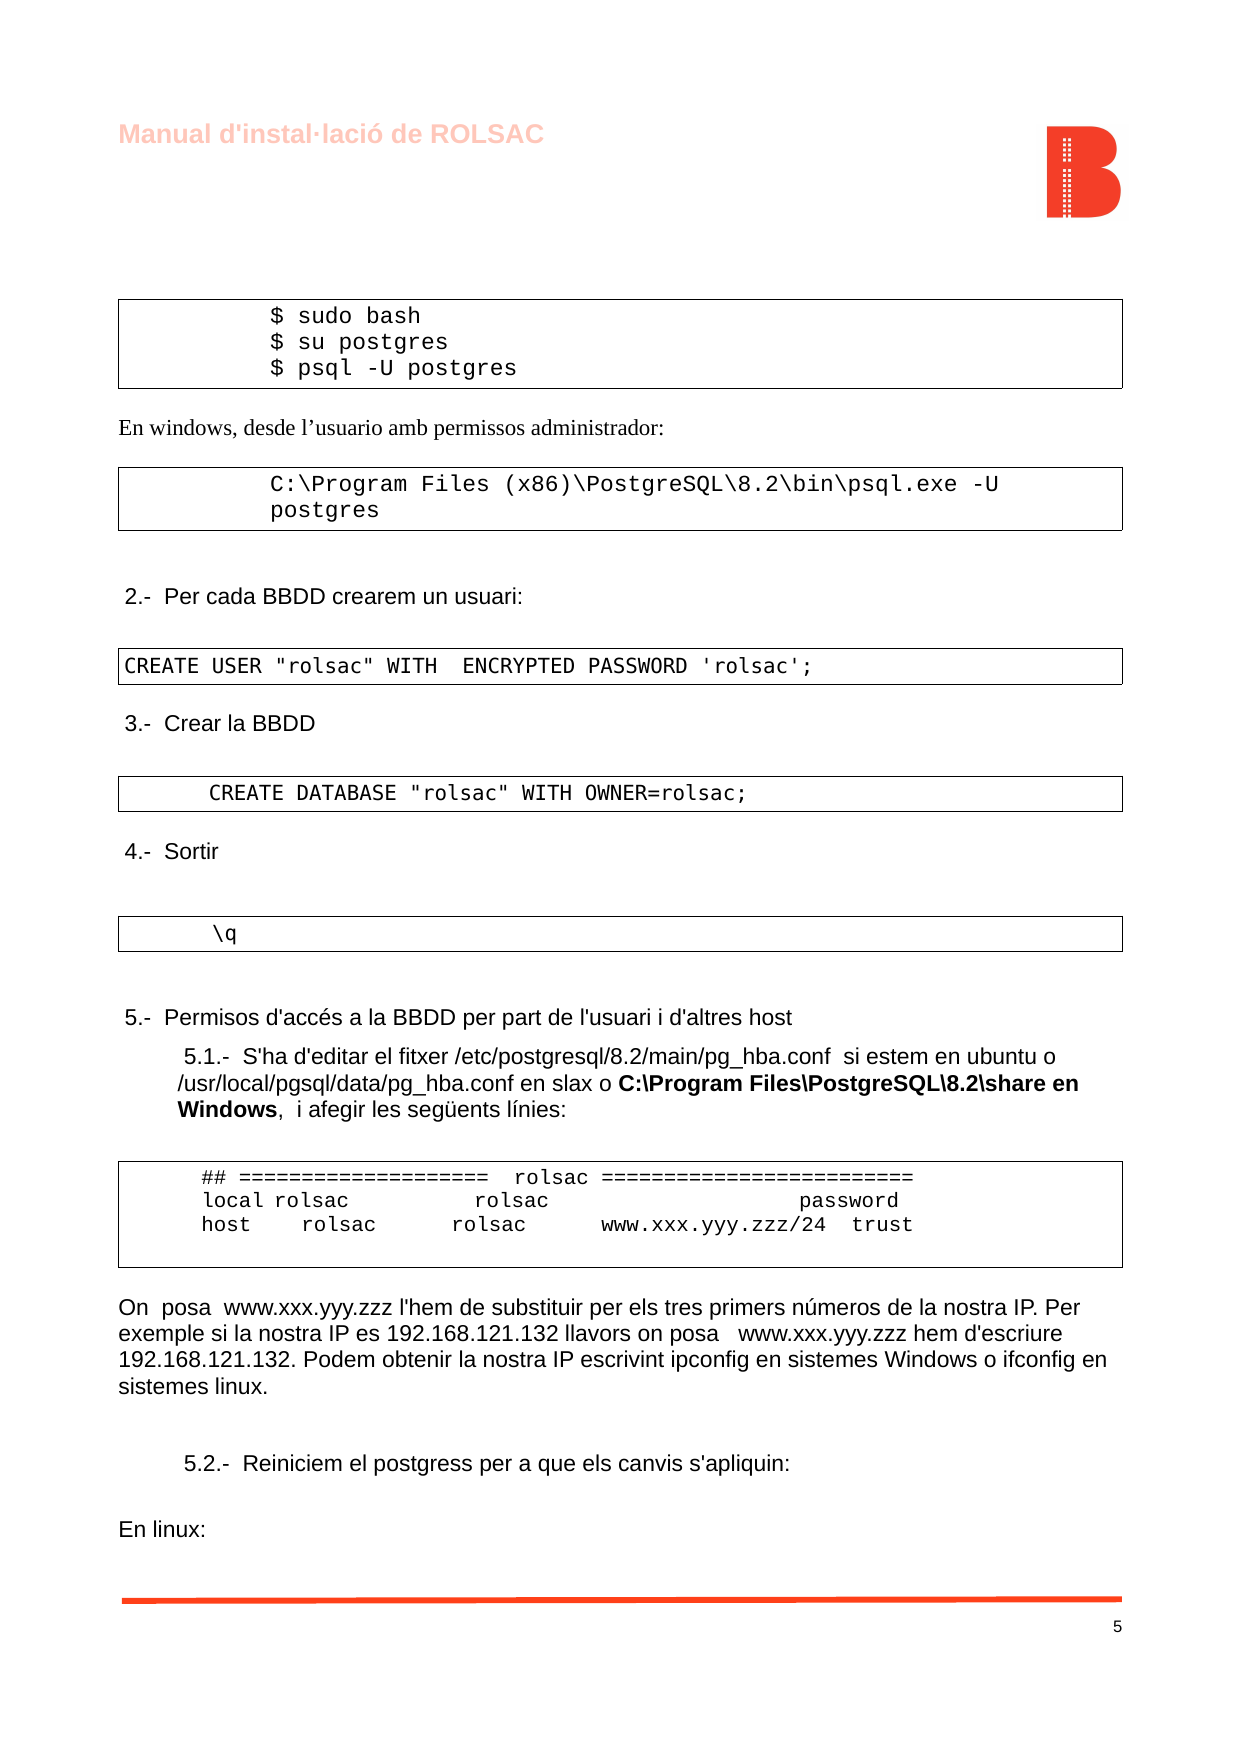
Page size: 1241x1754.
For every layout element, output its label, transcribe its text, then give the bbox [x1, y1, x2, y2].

text En windows, desde l’usuario amb permissos administrador: [118, 414, 1122, 441]
table_header \q [119, 917, 1122, 951]
text En linux: [118, 1516, 1122, 1542]
table_header CREATE DATABASE "rolsac" WITH OWNER=rolsac; [119, 777, 1122, 811]
picture [1036, 124, 1130, 221]
list Per cada BBDD crearem un usuari: [118, 583, 1122, 609]
table_header ## ==================== rolsac ========================= local rolsac rolsac password host rolsac rolsac www.xxx.yyy.zzz/24 trust [119, 1162, 1122, 1267]
list Crear la BBDD [118, 710, 1122, 737]
list Reiniciem el postgress per a que els canvis s'apliquin: [177, 1450, 1122, 1477]
list Sortir [118, 838, 1122, 864]
list S'ha d'editar el fitxer /etc/postgresql/8.2/main/pg_hba.conf si estem en ubuntu o /usr/local/pgsql/data/pg_hba.conf en slax o C:\Program Files\PostgreSQL\8.2\share en Windows, i afegir les següents línies: [177, 1043, 1122, 1122]
list Permisos d'accés a la BBDD per part de l'usuari i d'altres host [118, 1004, 1122, 1031]
table_header CREATE USER "rolsac" WITH ENCRYPTED PASSWORD 'rolsac'; [119, 649, 1122, 684]
list On posa www.xxx.yyy.zzz l'hem de substituir per els tres primers números de la nostra IP. Per exemple si la nostra IP es 192.168.121.132 llavors on posa www.xxx.yyy.zzz hem d'escriure 192.168.121.132. Podem obtenir la nostra IP escrivint ipconfig en sistemes Windows o ifconfig en sistemes linux. [118, 1294, 1122, 1399]
table_header $ sudo bash $ su postgres $ psql -U postgres [119, 300, 1122, 388]
table_header C:\Program Files (x86)\PostgreSQL\8.2\bin\psql.exe -U postgres [119, 468, 1122, 530]
